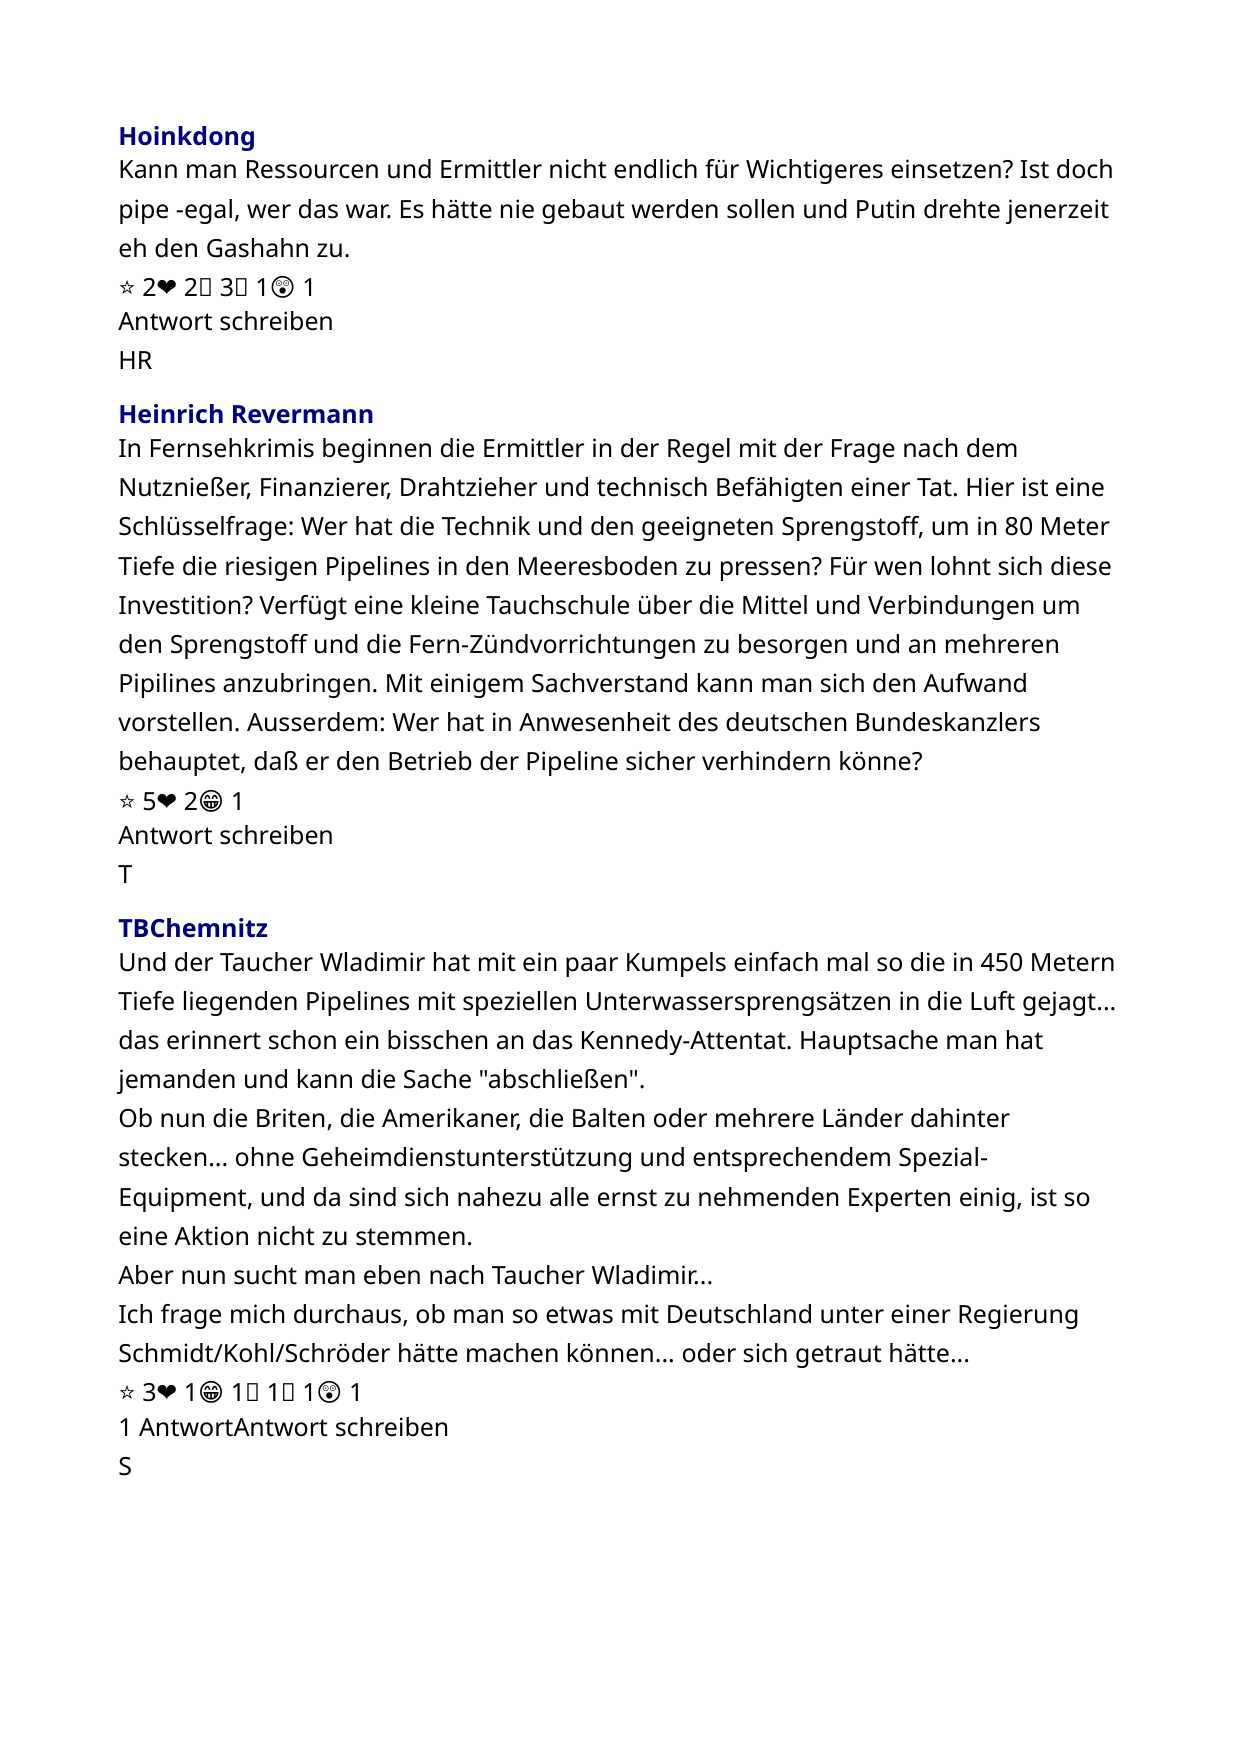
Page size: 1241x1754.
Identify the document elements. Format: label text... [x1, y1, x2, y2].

text HR [118, 343, 1122, 377]
text ⭐️ 2❤️ 2🙁 3🤨 1😲 1 [118, 270, 1122, 304]
text Ich frage mich durchaus, ob man so etwas mit Deutschland unter einer Regierung Schmidt/Kohl/Schröder hätte machen können... oder sich getraut hätte... [118, 1297, 1122, 1370]
text Kann man Ressourcen und Ermittler nicht endlich für Wichtigeres einsetzen? Ist doch pipe -egal, wer das war. Es hätte nie gebaut werden sollen und Putin drehte jenerzeit eh den Gashahn zu. [118, 152, 1122, 264]
text Aber nun sucht man eben nach Taucher Wladimir... [118, 1258, 1122, 1292]
text ⭐️ 3❤️ 1😁 1🙁 1🤨 1😲 1 [118, 1375, 1122, 1409]
text In Fernsehkrimis beginnen die Ermittler in der Regel mit der Frage nach dem Nutznießer, Finanzierer, Drahtzieher und technisch Befähigten einer Tat. Hier ist eine Schlüsselfrage: Wer hat die Technik und den geeigneten Sprengstoff, um in 80 Meter Tiefe die riesigen Pipelines in den Meeresboden zu pressen? Für wen lohnt sich diese Investition? Verfügt eine kleine Tauchschule über die Mittel und Verbindungen um den Sprengstoff und die Fern-Zündvorrichtungen zu besorgen und an mehreren Pipilines anzubringen. Mit einigem Sachverstand kann man sich den Aufwand vorstellen. Ausserdem: Wer hat in Anwesenheit des deutschen Bundeskanzlers behauptet, daß er den Betrieb der Pipeline sicher verhindern könne? [118, 431, 1122, 778]
text ⭐️ 5❤️ 2😁 1 [118, 783, 1122, 817]
text Und der Taucher Wladimir hat mit ein paar Kumpels einfach mal so die in 450 Metern Tiefe liegenden Pipelines mit speziellen Unterwassersprengsätzen in die Luft gejagt... das erinnert schon ein bisschen an das Kennedy-Attentat. Hauptsache man hat jemanden und kann die Sache "abschließen". [118, 944, 1122, 1096]
text Ob nun die Briten, die Amerikaner, die Balten oder mehrere Länder dahinter stecken... ohne Geheimdienstunterstützung und entsprechendem Spezial-Equipment, und da sind sich nahezu alle ernst zu nehmenden Experten einig, ist so eine Aktion nicht zu stemmen. [118, 1101, 1122, 1252]
subtitle Hoinkdong [118, 118, 1122, 152]
subtitle TBChemnitz [118, 910, 1122, 944]
text S [118, 1448, 1122, 1482]
text Antwort schreiben [118, 817, 1122, 851]
subtitle Heinrich Revermann [118, 397, 1122, 431]
text T [118, 856, 1122, 891]
text Antwort schreiben [118, 304, 1122, 338]
text 1 AntwortAntwort schreiben [118, 1409, 1122, 1443]
